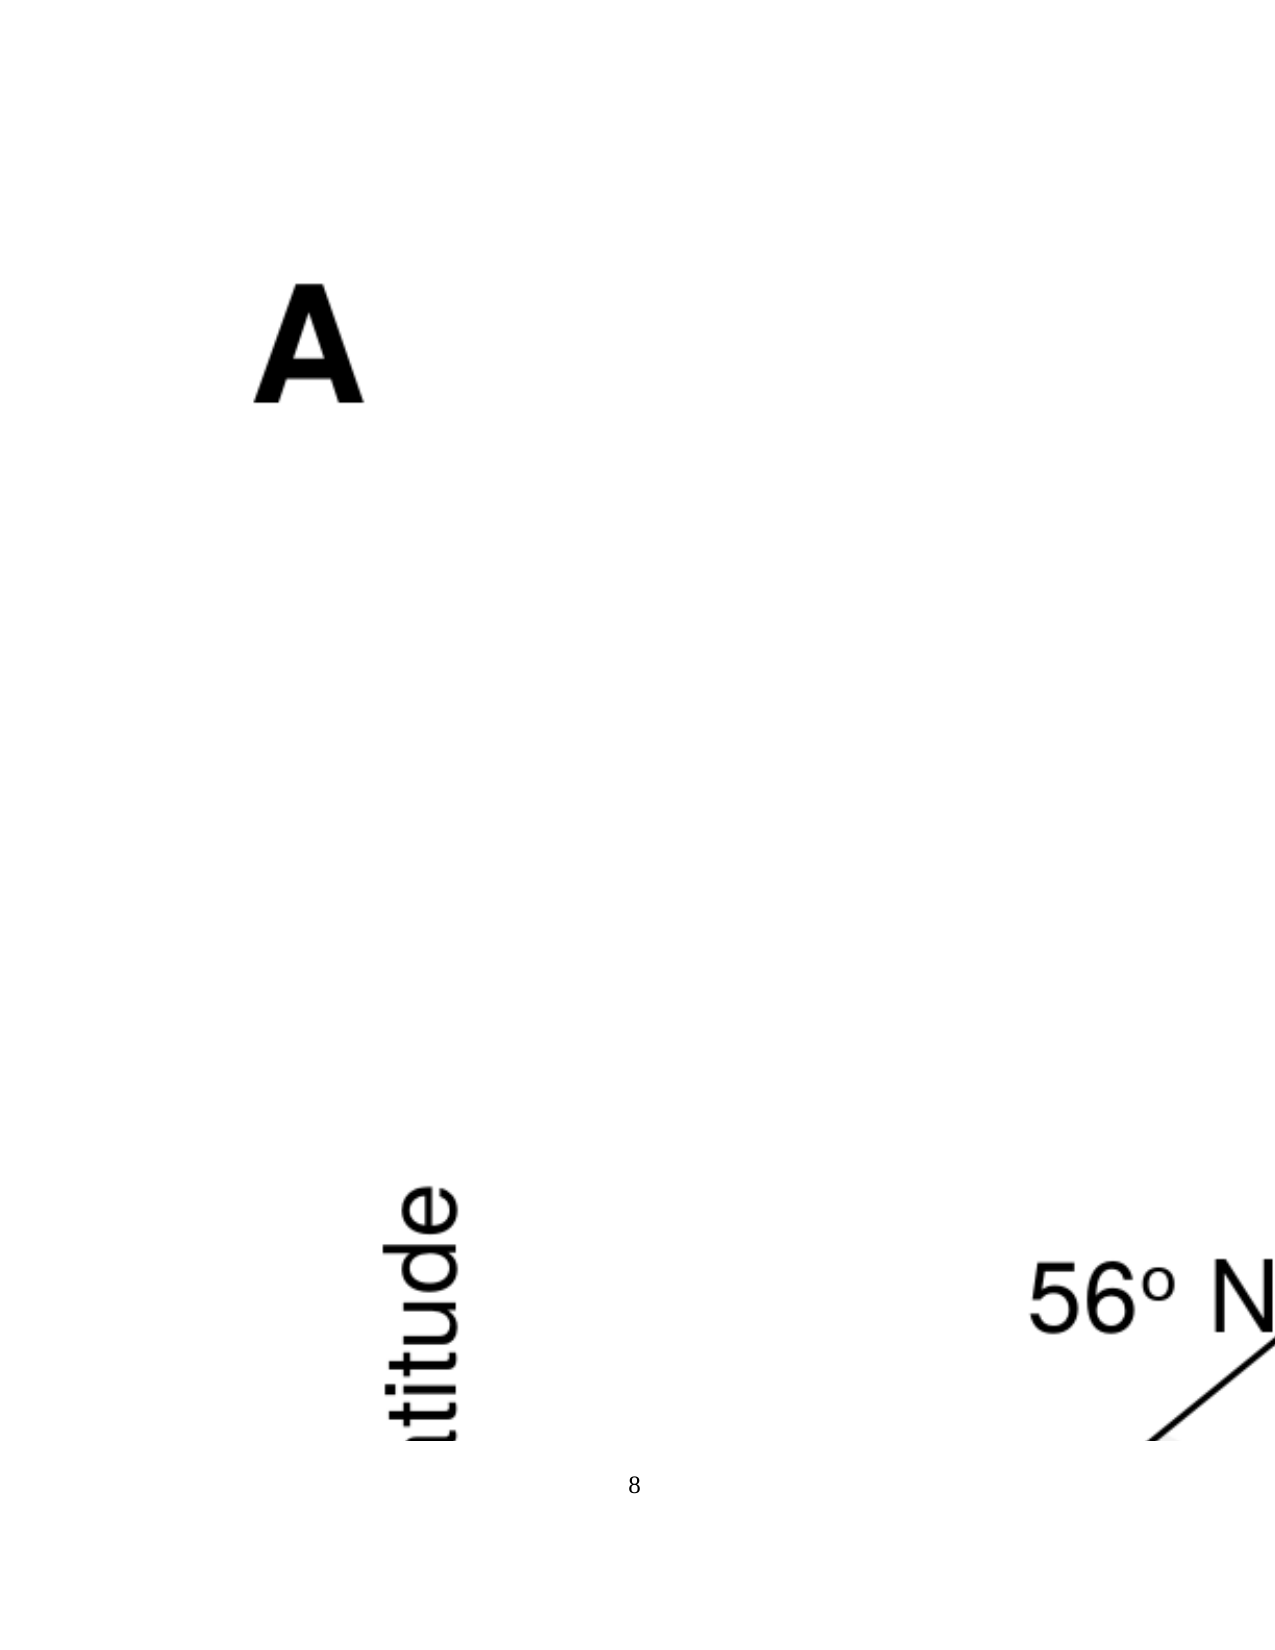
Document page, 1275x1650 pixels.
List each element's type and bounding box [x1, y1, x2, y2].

picture [150, 150, 1275, 1441]
